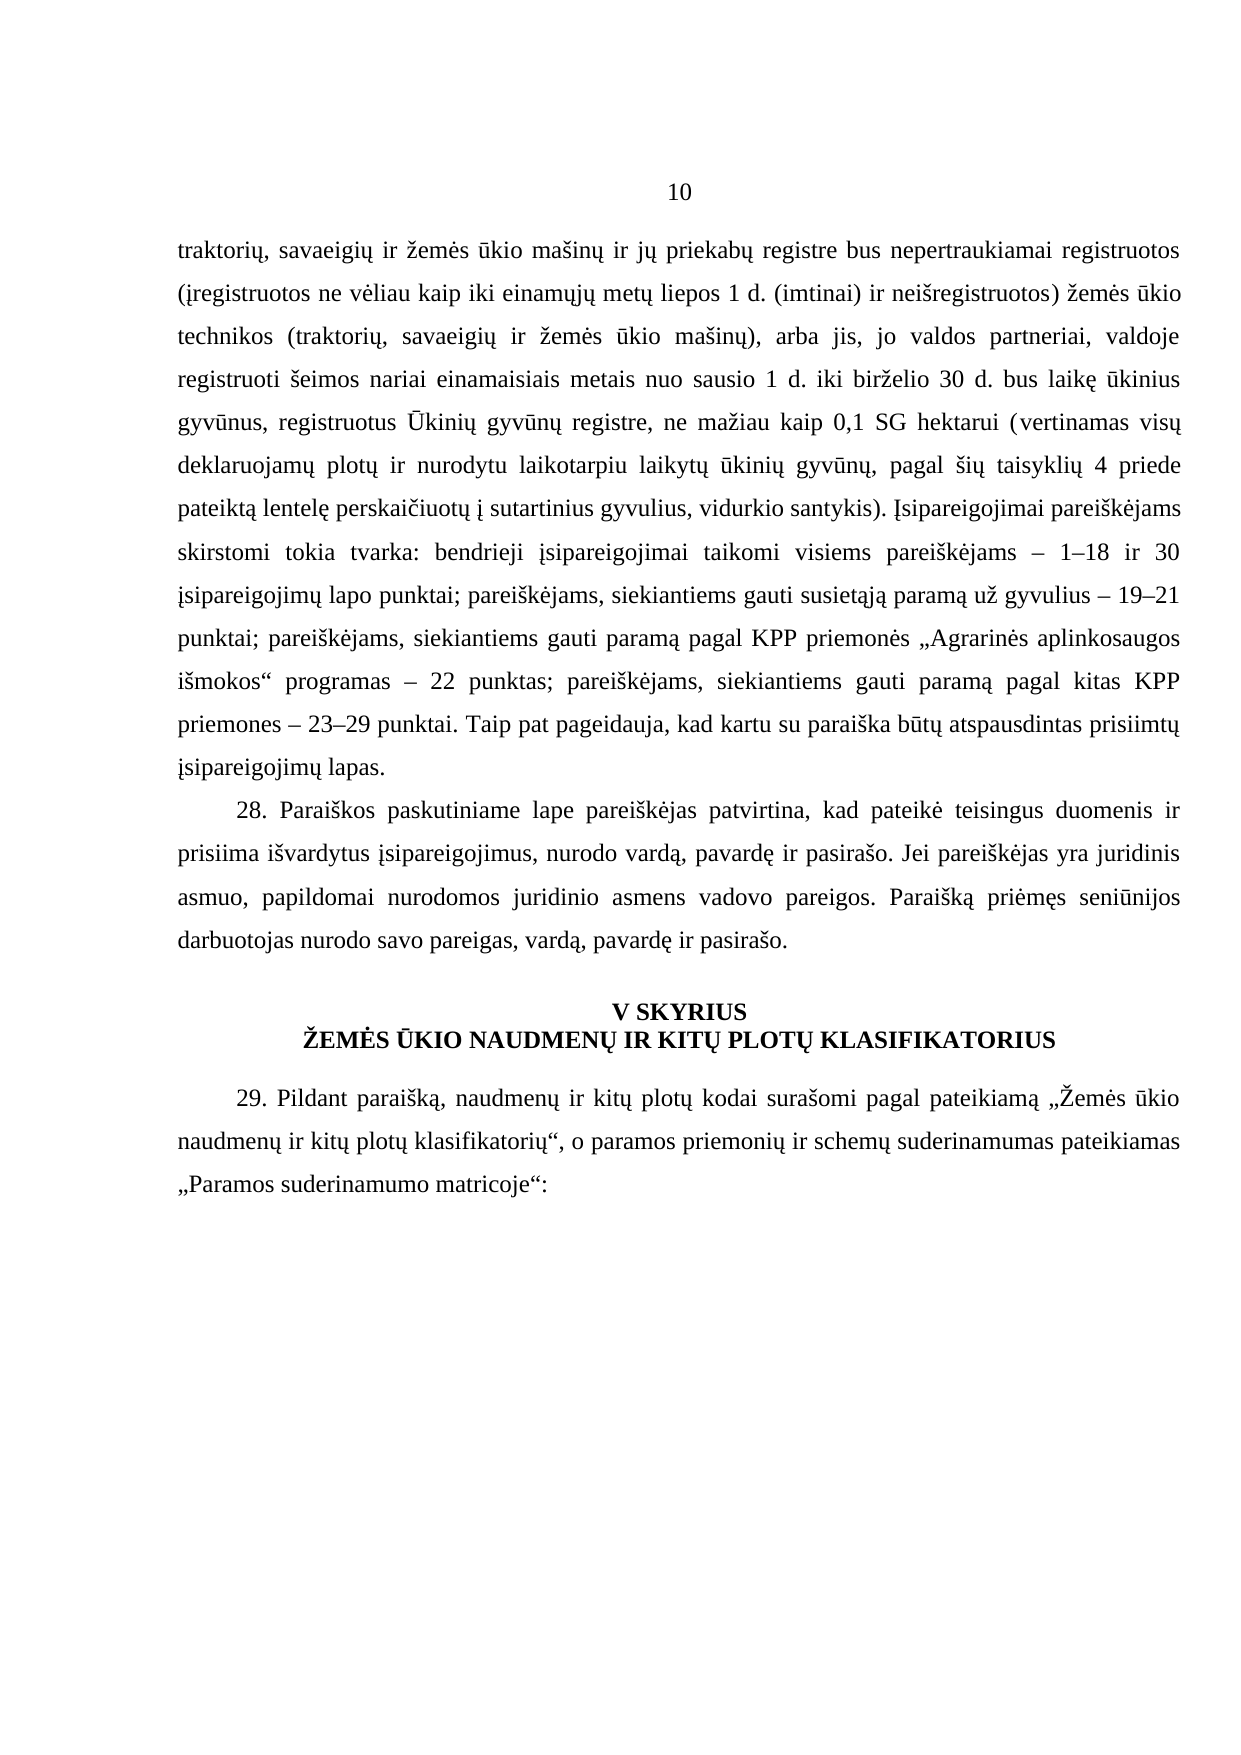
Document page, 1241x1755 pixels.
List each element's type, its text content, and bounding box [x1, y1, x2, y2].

text ŽEMĖS ŪKIO NAUDMENŲ IR KITŲ PLOTŲ KLASIFIKATORIUS [177, 1025, 1181, 1054]
text 28. Paraiškos paskutiniame lape pareiškėjas patvirtina, kad pateikė teisingus duomenis ir prisiima išvardytus įsipareigojimus, nurodo vardą, pavardę ir pasirašo. Jei pareiškėjas yra juridinis asmuo, papildomai nurodomos juridinio asmens vadovo pareigos. Paraišką priėmęs seniūnijos darbuotojas nurodo savo pareigas, vardą, pavardę ir pasirašo. [177, 795, 1181, 953]
text v SKYRIUS [177, 997, 1181, 1025]
text 29. Pildant paraišką, naudmenų ir kitų plotų kodai surašomi pagal pateikiamą „Žemės ūkio naudmenų ir kitų plotų klasifikatorių“, o paramos priemonių ir schemų suderinamumas pateikiamas „Paramos suderinamumo matricoje“: [177, 1083, 1181, 1198]
text traktorių, savaeigių ir žemės ūkio mašinų ir jų priekabų registre bus nepertraukiamai registruotos (įregistruotos ne vėliau kaip iki einamųjų metų liepos 1 d. (imtinai) ir neišregistruotos) žemės ūkio technikos (traktorių, savaeigių ir žemės ūkio mašinų), arba jis, jo valdos partneriai, valdoje registruoti šeimos nariai einamaisiais metais nuo sausio 1 d. iki birželio 30 d. bus laikę ūkinius gyvūnus, registruotus Ūkinių gyvūnų registre, ne mažiau kaip 0,1 SG hektarui (vertinamas visų deklaruojamų plotų ir nurodytu laikotarpiu laikytų ūkinių gyvūnų, pagal šių taisyklių 4 priede pateiktą lentelę perskaičiuotų į sutartinius gyvulius, vidurkio santykis). Įsipareigojimai pareiškėjams skirstomi tokia tvarka: bendrieji įsipareigojimai taikomi visiems pareiškėjams – 1–18 ir 30 įsipareigojimų lapo punktai; pareiškėjams, siekiantiems gauti susietąją paramą už gyvulius – 19–21 punktai; pareiškėjams, siekiantiems gauti paramą pagal KPP priemonės „Agrarinės aplinkosaugos išmokos“ programas – 22 punktas; pareiškėjams, siekiantiems gauti paramą pagal kitas KPP priemones – 23–29 punktai. Taip pat pageidauja, kad kartu su paraiška būtų atspausdintas prisiimtų įsipareigojimų lapas. [177, 235, 1181, 781]
